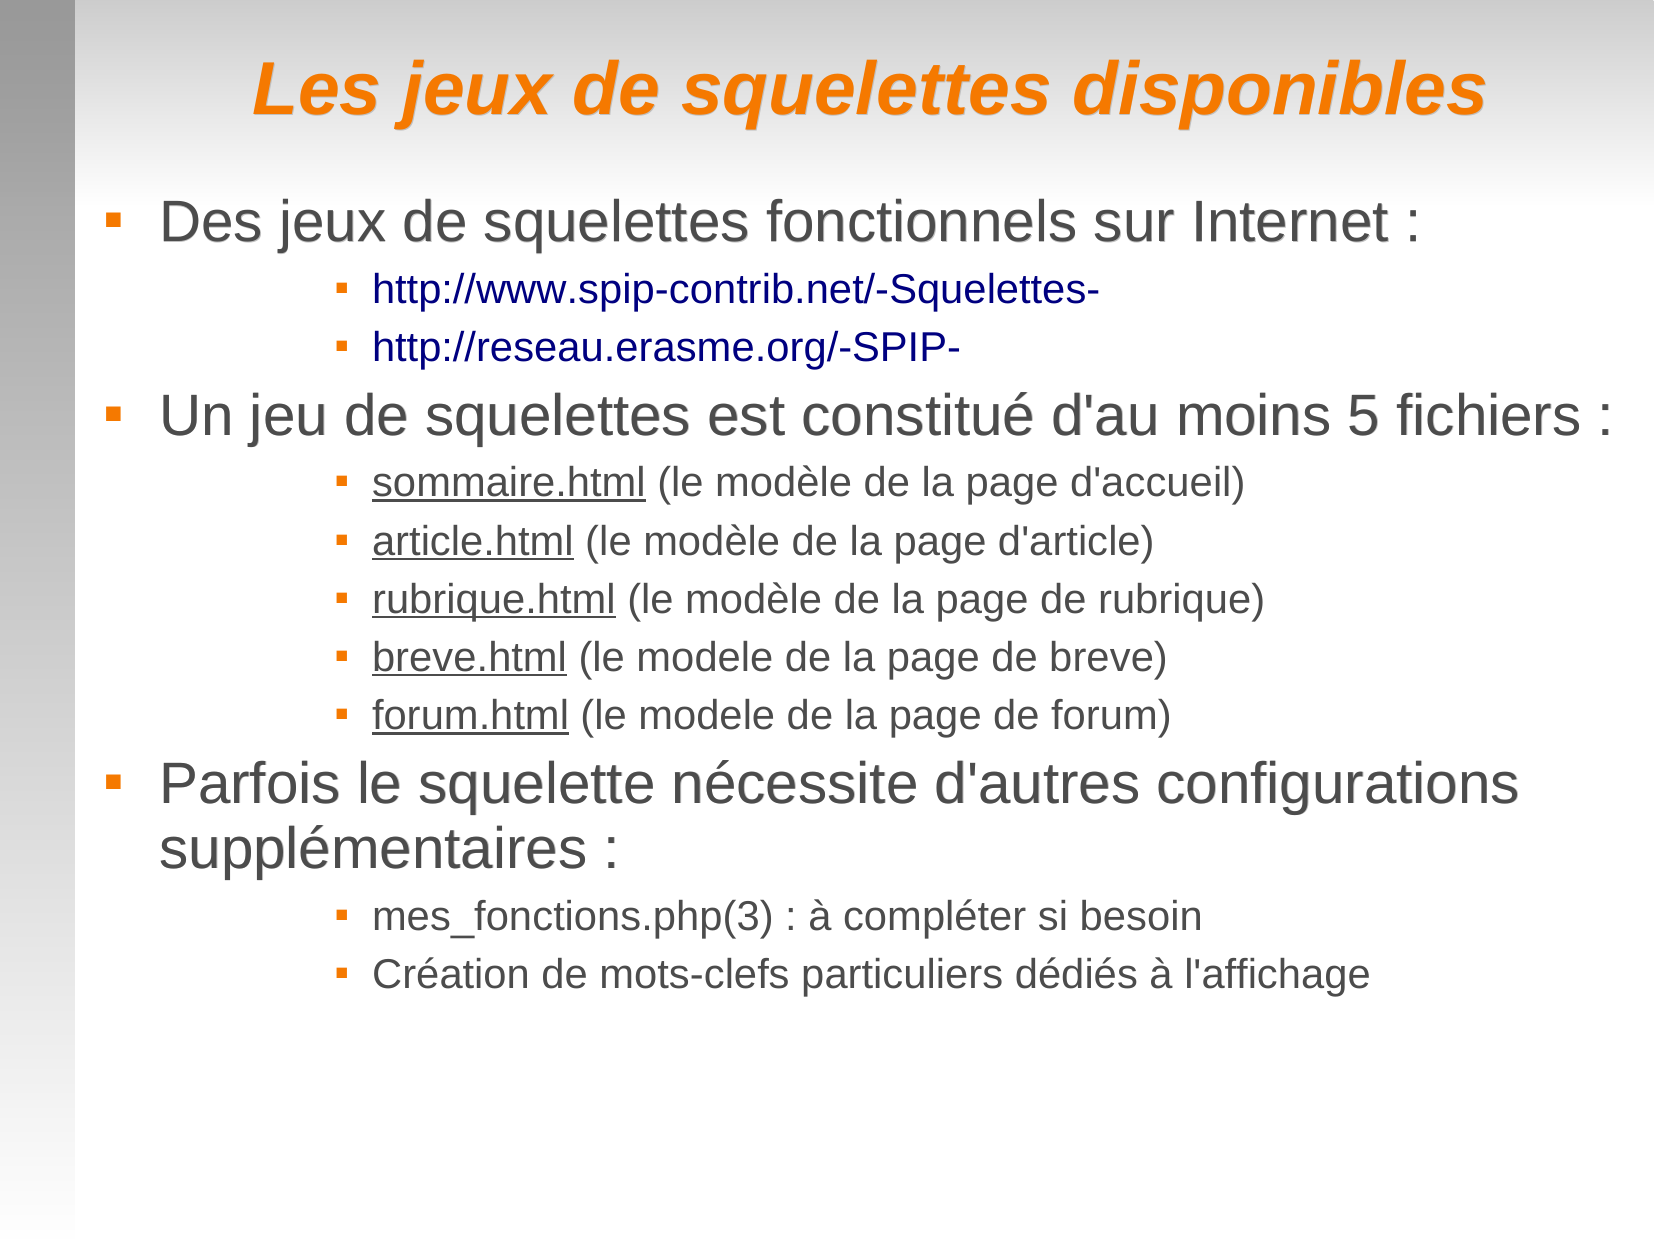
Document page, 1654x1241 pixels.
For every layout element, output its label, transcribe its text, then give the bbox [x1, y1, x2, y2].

title Les jeux de squelettes disponibles [88, 0, 1654, 178]
list Des jeux de squelettes fonctionnels sur Internet : http://www.spip-contrib.net/-Squelettes- http://reseau.erasme.org/-SPIP- Un jeu de squelettes est constitué d'au moins 5 fichiers : sommaire.html (le modèle de la page d'accueil) article.html (le modèle de la page d'article) rubrique.html (le modèle de la page de rubrique) breve.html (le modele de la page de breve) forum.html (le modele de la page de forum) Parfois le squelette nécessite d'autres configurations supplémentaires : mes_fonctions.php(3) : à compléter si besoin Création de mots-clefs particuliers dédiés à l'affichage [88, 188, 1625, 1078]
